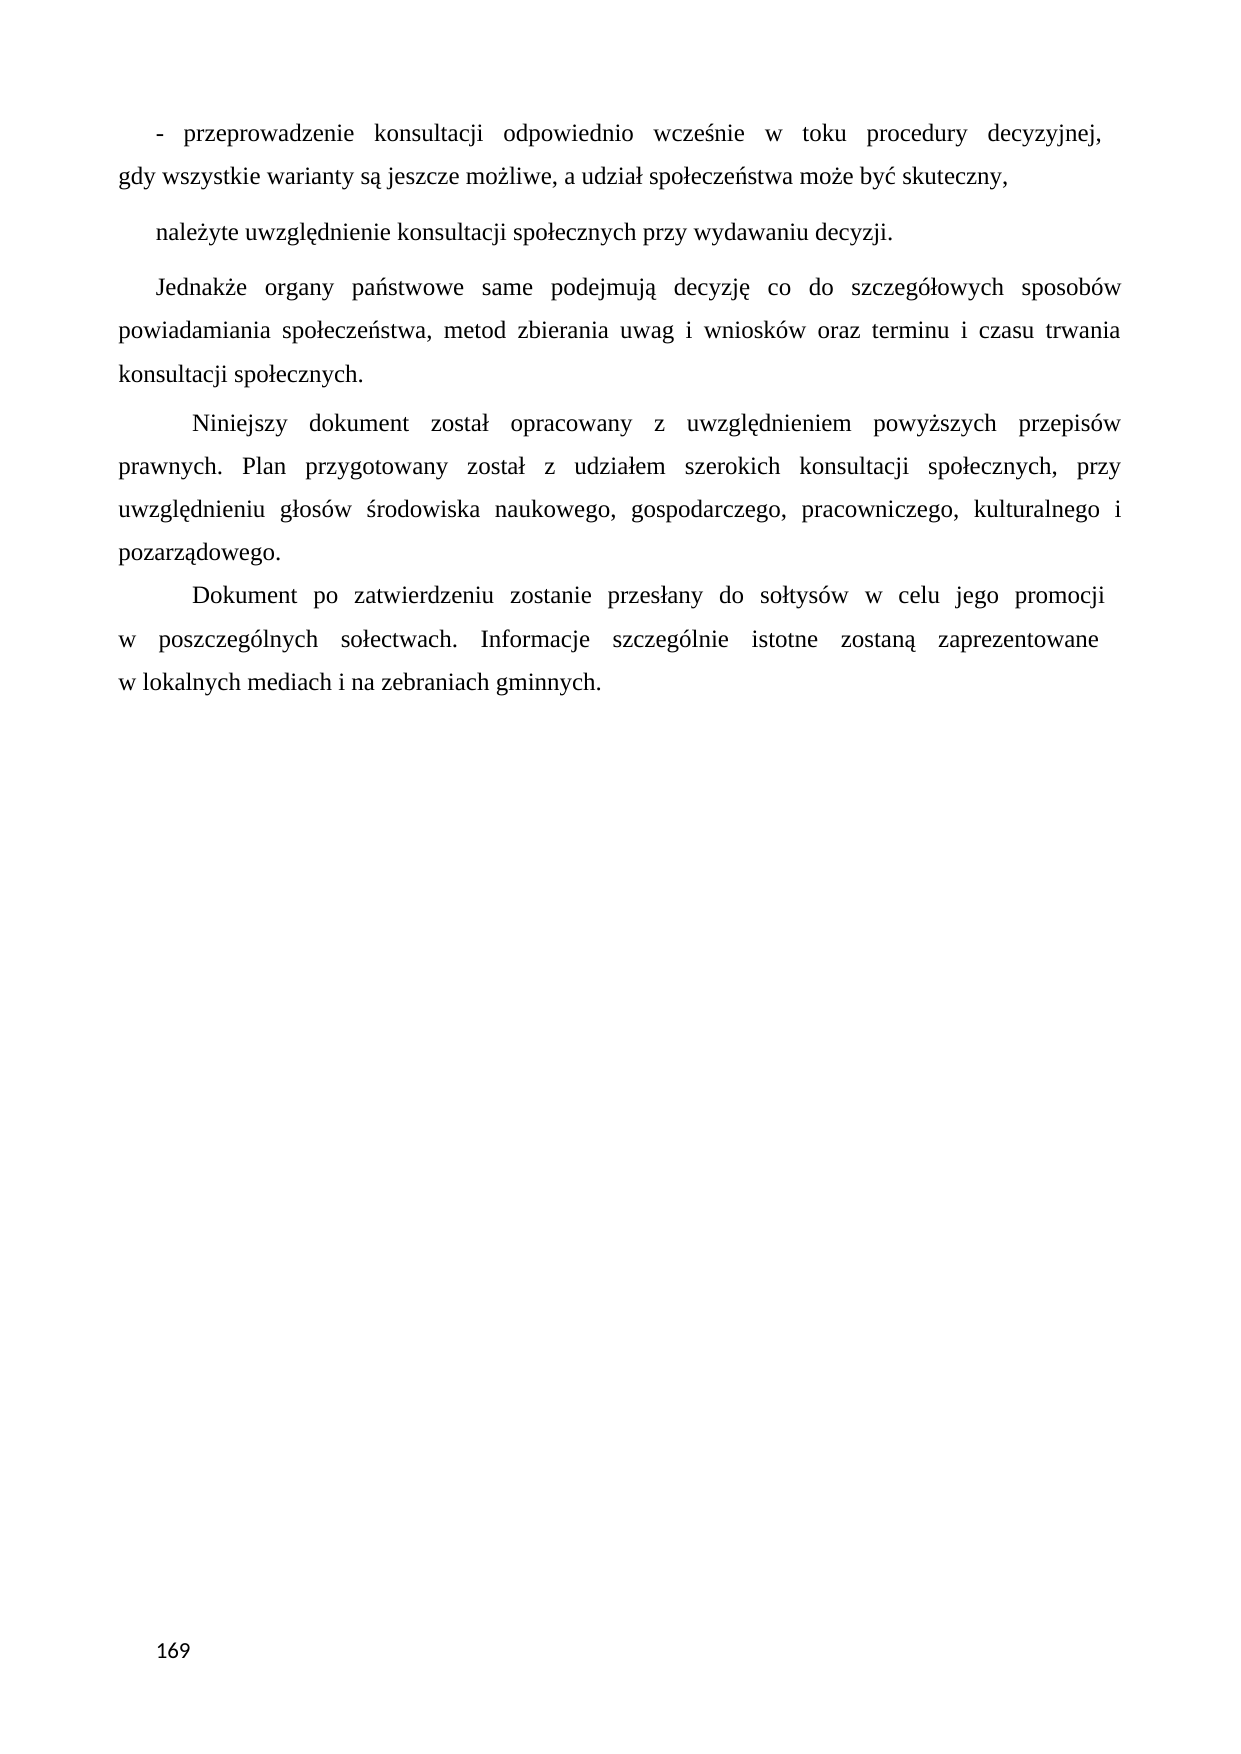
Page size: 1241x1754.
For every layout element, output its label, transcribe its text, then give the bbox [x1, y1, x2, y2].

text Dokument po zatwierdzeniu zostanie przesłany do sołtysów w celu jego promocji w poszczególnych sołectwach. Informacje szczególnie istotne zostaną zaprezentowane w lokalnych mediach i na zebraniach gminnych. [118, 581, 1122, 696]
list należyte uwzględnienie konsultacji społecznych przy wydawaniu decyzji. [118, 217, 1122, 246]
text Jednakże organy państwowe same podejmują decyzję co do szczegółowych sposobów powiadamiania społeczeństwa, metod zbierania uwag i wniosków oraz terminu i czasu trwania konsultacji społecznych. [118, 272, 1122, 387]
list - przeprowadzenie konsultacji odpowiednio wcześnie w toku procedury decyzyjnej, gdy wszystkie warianty są jeszcze możliwe, a udział społeczeństwa może być skuteczny, [118, 118, 1122, 190]
text Niniejszy dokument został opracowany z uwzględnieniem powyższych przepisów prawnych. Plan przygotowany został z udziałem szerokich konsultacji społecznych, przy uwzględnieniu głosów środowiska naukowego, gospodarczego, pracowniczego, kulturalnego i pozarządowego. [118, 408, 1122, 566]
